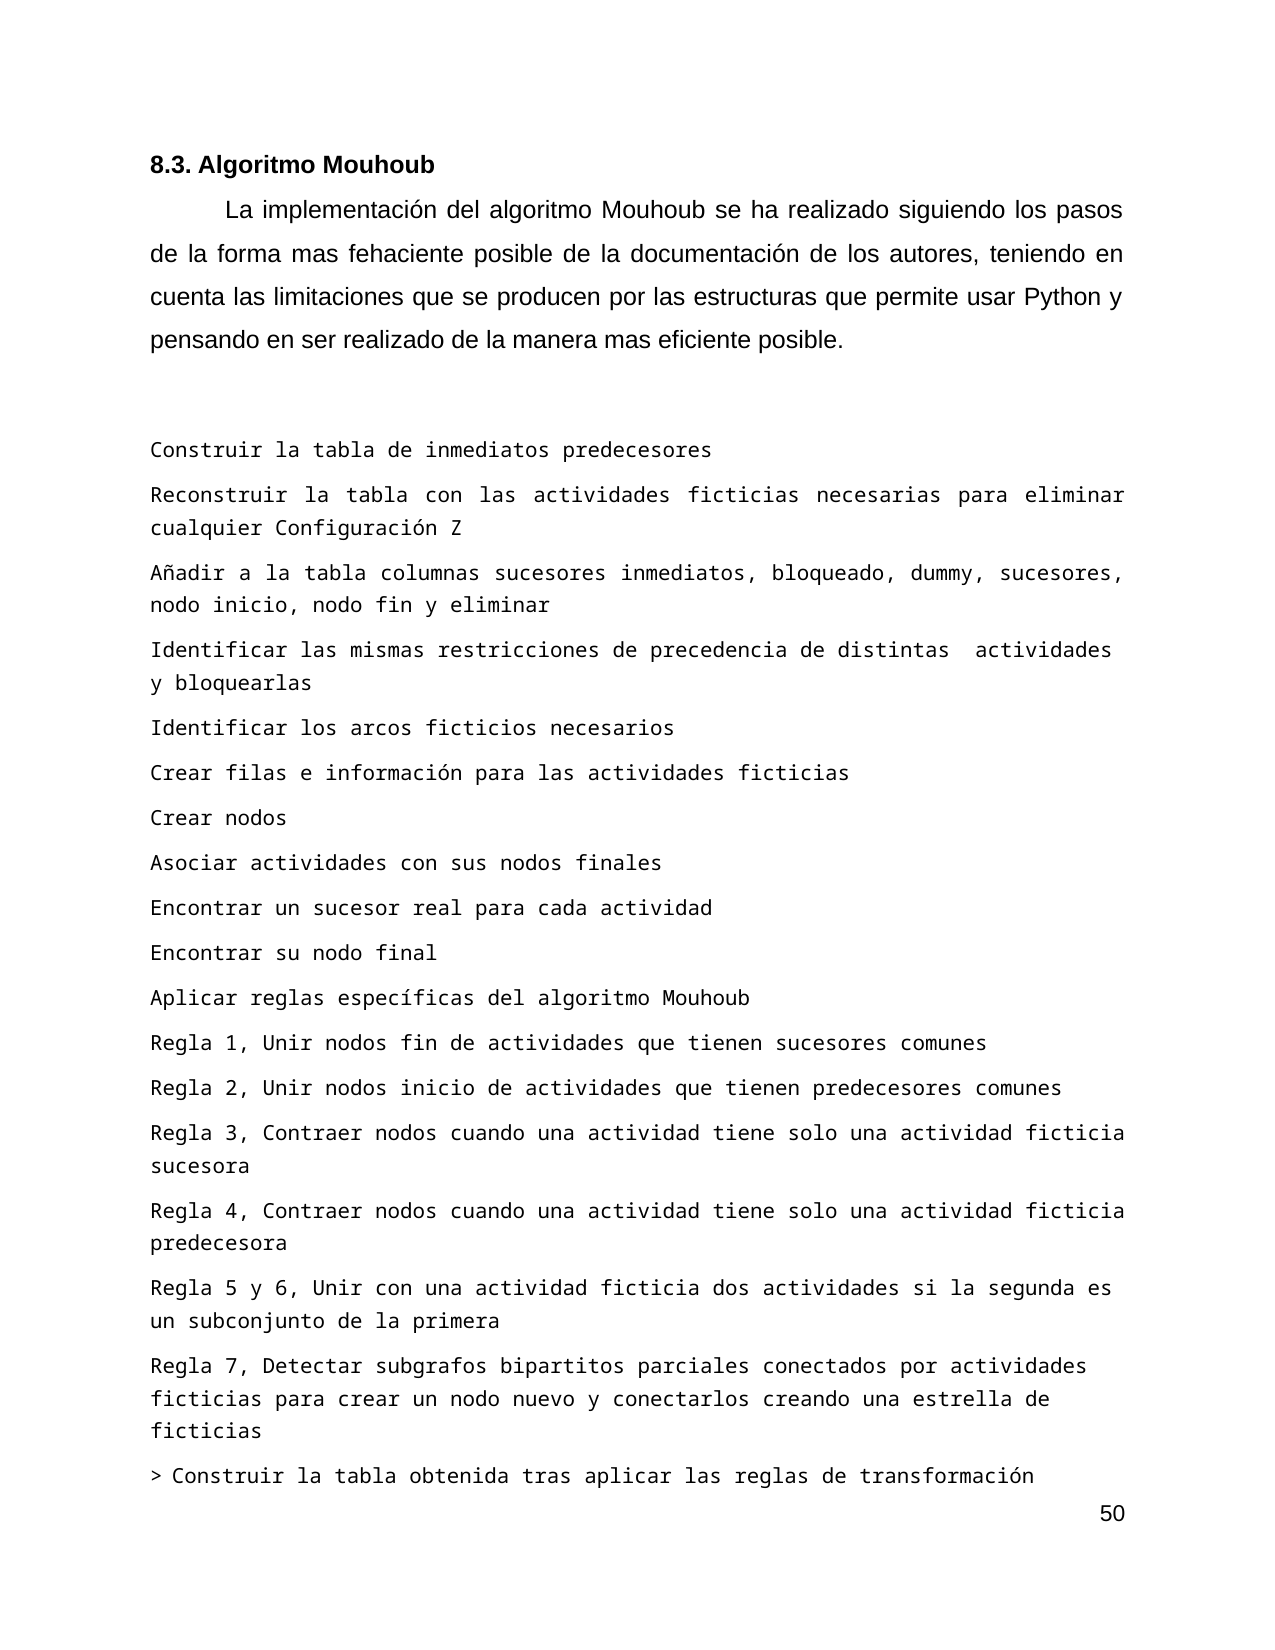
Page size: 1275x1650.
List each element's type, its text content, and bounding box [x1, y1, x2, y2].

text Regla 7, Detectar subgrafos bipartitos parciales conectados por actividades ficticias para crear un nodo nuevo y conectarlos creando una estrella de ficticias [150, 1351, 1125, 1445]
text Encontrar su nodo final [150, 938, 1125, 967]
text Regla 2, Unir nodos inicio de actividades que tienen predecesores comunes [150, 1073, 1125, 1102]
text Regla 3, Contraer nodos cuando una actividad tiene solo una actividad ficticia sucesora [150, 1118, 1125, 1179]
text Crear filas e información para las actividades ficticias [150, 758, 1125, 787]
text Identificar los arcos ficticios necesarios [150, 713, 1125, 742]
text 8.3. Algoritmo Mouhoub [150, 150, 1125, 179]
text Identificar las mismas restricciones de precedencia de distintas actividades y bloquearlas [150, 636, 1125, 697]
text La implementación del algoritmo Mouhoub se ha realizado siguiendo los pasos de la forma mas fehaciente posible de la documentación de los autores, teniendo en cuenta las limitaciones que se producen por las estructuras que permite usar Python y pensando en ser realizado de la manera mas eficiente posible. [150, 196, 1125, 354]
text Añadir a la tabla columnas sucesores inmediatos, bloqueado, dummy, sucesores, nodo inicio, nodo fin y eliminar [150, 558, 1125, 619]
text Asociar actividades con sus nodos finales [150, 848, 1125, 877]
text Crear nodos [150, 803, 1125, 832]
text Encontrar un sucesor real para cada actividad [150, 893, 1125, 922]
text Regla 1, Unir nodos fin de actividades que tienen sucesores comunes [150, 1028, 1125, 1057]
text Regla 5 y 6, Unir con una actividad ficticia dos actividades si la segunda es un subconjunto de la primera [150, 1273, 1125, 1334]
text Construir la tabla de inmediatos predecesores [150, 435, 1125, 464]
text Reconstruir la tabla con las actividades ficticias necesarias para eliminar cualquier Configuración Z [150, 480, 1125, 541]
text > Construir la tabla obtenida tras aplicar las reglas de transformación [150, 1461, 1125, 1490]
text Regla 4, Contraer nodos cuando una actividad tiene solo una actividad ficticia predecesora [150, 1196, 1125, 1257]
text Aplicar reglas específicas del algoritmo Mouhoub [150, 983, 1125, 1012]
